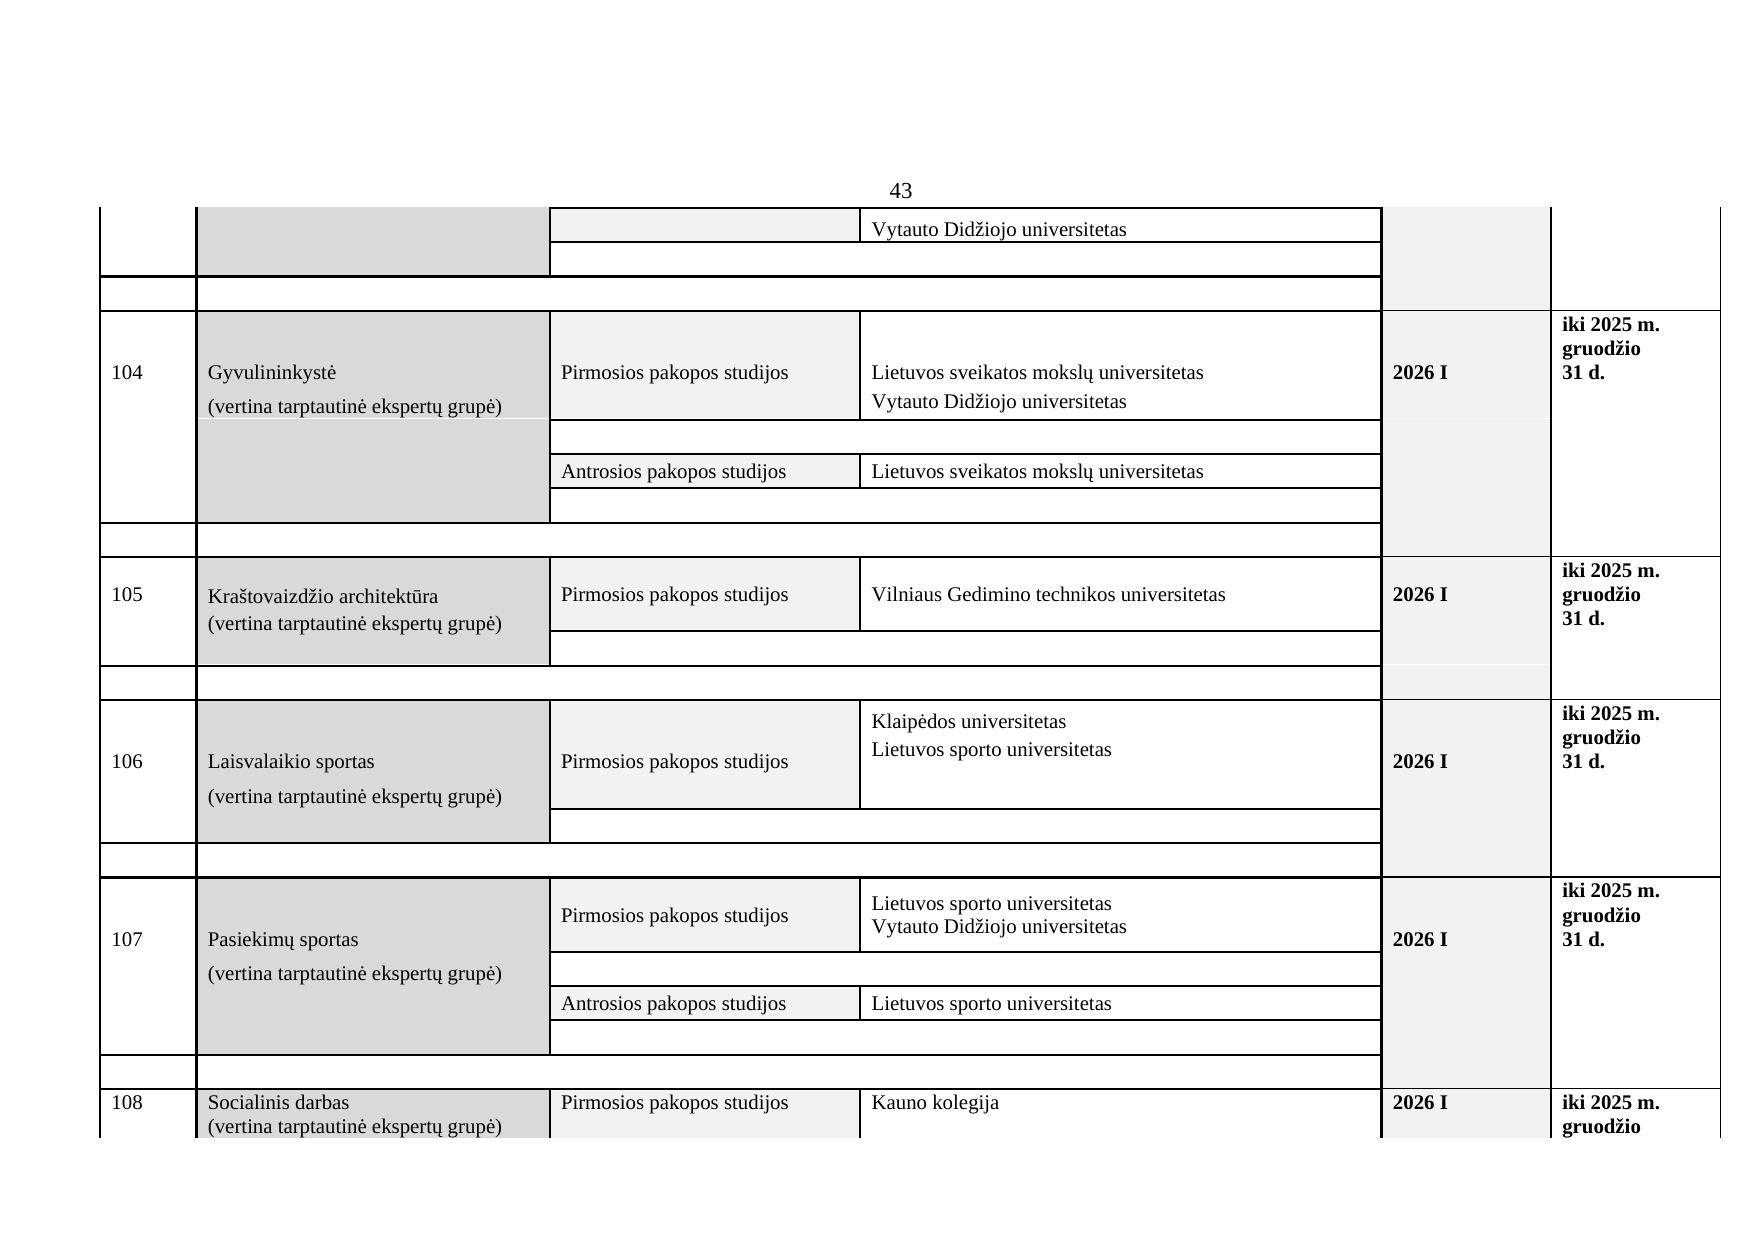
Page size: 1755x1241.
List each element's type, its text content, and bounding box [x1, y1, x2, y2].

table_cell Gyvulininkystė [198, 312, 549, 384]
table_cell [1552, 207, 1720, 241]
table_cell [101, 1056, 195, 1088]
table_cell [198, 1019, 549, 1054]
table_cell [1552, 842, 1720, 876]
table_cell [1552, 1019, 1720, 1054]
table_cell [101, 985, 195, 1019]
table_cell (vertina tarptautinė ekspertų grupė) [198, 384, 549, 418]
table_cell [101, 241, 195, 275]
table_cell Pirmosios pakopos studijos [551, 558, 859, 630]
table_cell [1552, 275, 1720, 310]
table_cell [198, 419, 549, 453]
table_cell (vertina tarptautinė ekspertų grupė) [198, 951, 549, 985]
table_cell [1552, 630, 1720, 664]
table_cell [551, 489, 1380, 522]
table_cell [101, 951, 195, 985]
table_cell Lietuvos sveikatos mokslų universitetas [861, 312, 1380, 384]
table_cell [551, 384, 859, 418]
table_cell iki 2025 m. gruodžio [1552, 1089, 1720, 1138]
table_cell [1552, 384, 1720, 418]
table_cell [1383, 487, 1550, 522]
table_cell [1552, 487, 1720, 522]
table_cell [551, 421, 1380, 453]
table_cell [101, 844, 195, 876]
table_cell [101, 630, 195, 664]
table_cell [101, 667, 195, 699]
table_cell [1383, 1019, 1550, 1054]
table_cell [1552, 453, 1720, 487]
table_cell [101, 278, 195, 310]
table_cell [198, 207, 549, 241]
table_cell [198, 487, 549, 522]
table_cell iki 2025 m. gruodžio 31 d. [1552, 311, 1720, 384]
table_cell 107 [101, 879, 195, 951]
table_cell [198, 453, 549, 487]
table_cell [1552, 1054, 1720, 1088]
table_cell [860, 844, 1380, 876]
table_cell [1552, 951, 1720, 985]
table_cell Vytauto Didžiojo universitetas [861, 209, 1380, 241]
table_cell [1552, 419, 1720, 453]
table_cell [860, 524, 1380, 556]
table_cell 2026 I [1383, 311, 1550, 384]
table_cell [1383, 665, 1550, 699]
table_cell [550, 524, 860, 556]
table_cell [1383, 842, 1550, 876]
table_cell [551, 1021, 1380, 1054]
table_cell [1383, 773, 1550, 808]
table_cell Socialinis darbas (vertina tarptautinė ekspertų grupė) [198, 1090, 549, 1138]
table_cell [101, 1019, 195, 1054]
table_cell [1383, 419, 1550, 453]
table_cell Antrosios pakopos studijos [551, 987, 859, 1019]
table_cell (vertina tarptautinė ekspertų grupė) [198, 773, 549, 808]
table_cell [101, 384, 195, 418]
table_cell [1383, 808, 1550, 842]
table_cell [1552, 522, 1720, 556]
table_cell [101, 419, 195, 453]
table_cell Lietuvos sporto universitetas Vytauto Didžiojo universitetas [861, 879, 1380, 951]
table_cell Lietuvos sveikatos mokslų universitetas [861, 455, 1380, 487]
table_cell Pirmosios pakopos studijos [551, 312, 859, 384]
table_cell Antrosios pakopos studijos [551, 455, 859, 487]
table_cell [551, 773, 859, 808]
table_cell iki 2025 m. gruodžio 31 d. [1552, 700, 1720, 773]
table_cell 2026 I [1383, 700, 1550, 773]
table_cell [1552, 773, 1720, 808]
table_cell Vilniaus Gedimino technikos universitetas [861, 558, 1380, 630]
table_cell [1552, 241, 1720, 275]
table_cell [198, 241, 549, 275]
table_cell 2026 I [1383, 878, 1550, 951]
table_cell Vytauto Didžiojo universitetas [861, 384, 1380, 418]
table_cell [1383, 522, 1550, 556]
table_cell iki 2025 m. gruodžio 31 d. [1552, 878, 1720, 951]
table_cell [101, 487, 195, 522]
table_cell [551, 209, 859, 241]
table_cell Klaipėdos universitetas Lietuvos sporto universitetas [861, 701, 1380, 773]
table_cell [861, 773, 1380, 808]
table_cell [860, 667, 1380, 699]
table_cell [551, 632, 1380, 664]
table_cell Pirmosios pakopos studijos [551, 1090, 859, 1138]
table_cell 104 [101, 312, 195, 384]
table_cell 106 [101, 701, 195, 773]
table_cell [1383, 951, 1550, 985]
table_cell [198, 808, 549, 842]
table_cell [198, 667, 860, 699]
table_cell Pasiekimų sportas [198, 879, 549, 951]
table_cell [198, 985, 549, 1019]
table_cell [1383, 384, 1550, 418]
table_cell [1552, 808, 1720, 842]
table_cell [1383, 207, 1550, 241]
table_cell [198, 844, 860, 876]
table_cell [860, 278, 1380, 310]
table_cell [1383, 985, 1550, 1019]
table_cell Pirmosios pakopos studijos [551, 701, 859, 773]
table_cell [1552, 985, 1720, 1019]
table_cell [198, 278, 549, 310]
table_cell [551, 243, 1380, 275]
table_cell Kauno kolegija [861, 1090, 1380, 1138]
table_cell [101, 453, 195, 487]
table_cell [1383, 1054, 1550, 1088]
table_cell Lietuvos sporto universitetas [861, 987, 1380, 1019]
table_cell [551, 810, 1380, 842]
table_cell [198, 1056, 860, 1088]
table_cell iki 2025 m. gruodžio 31 d. [1552, 557, 1720, 630]
table_cell 2026 I [1383, 557, 1550, 630]
table_cell [551, 953, 1380, 985]
table_cell [1383, 275, 1550, 310]
table_cell [101, 207, 195, 241]
table_cell Laisvalaikio sportas [198, 701, 549, 773]
table_cell [101, 773, 195, 808]
table_cell [1383, 453, 1550, 487]
table_cell 2026 I [1383, 1089, 1550, 1138]
table_cell [1383, 241, 1550, 275]
table_cell [101, 524, 195, 556]
table_cell Pirmosios pakopos studijos [551, 879, 859, 951]
table_cell Kraštovaizdžio architektūra (vertina tarptautinė ekspertų grupė) [198, 558, 549, 664]
table_cell [860, 1056, 1380, 1088]
table_cell 108 [101, 1090, 195, 1138]
table_cell 105 [101, 558, 195, 630]
table_cell [101, 808, 195, 842]
table_cell [198, 524, 549, 556]
table_cell [1383, 630, 1550, 664]
table_cell [550, 278, 860, 310]
table_cell [1552, 665, 1720, 699]
